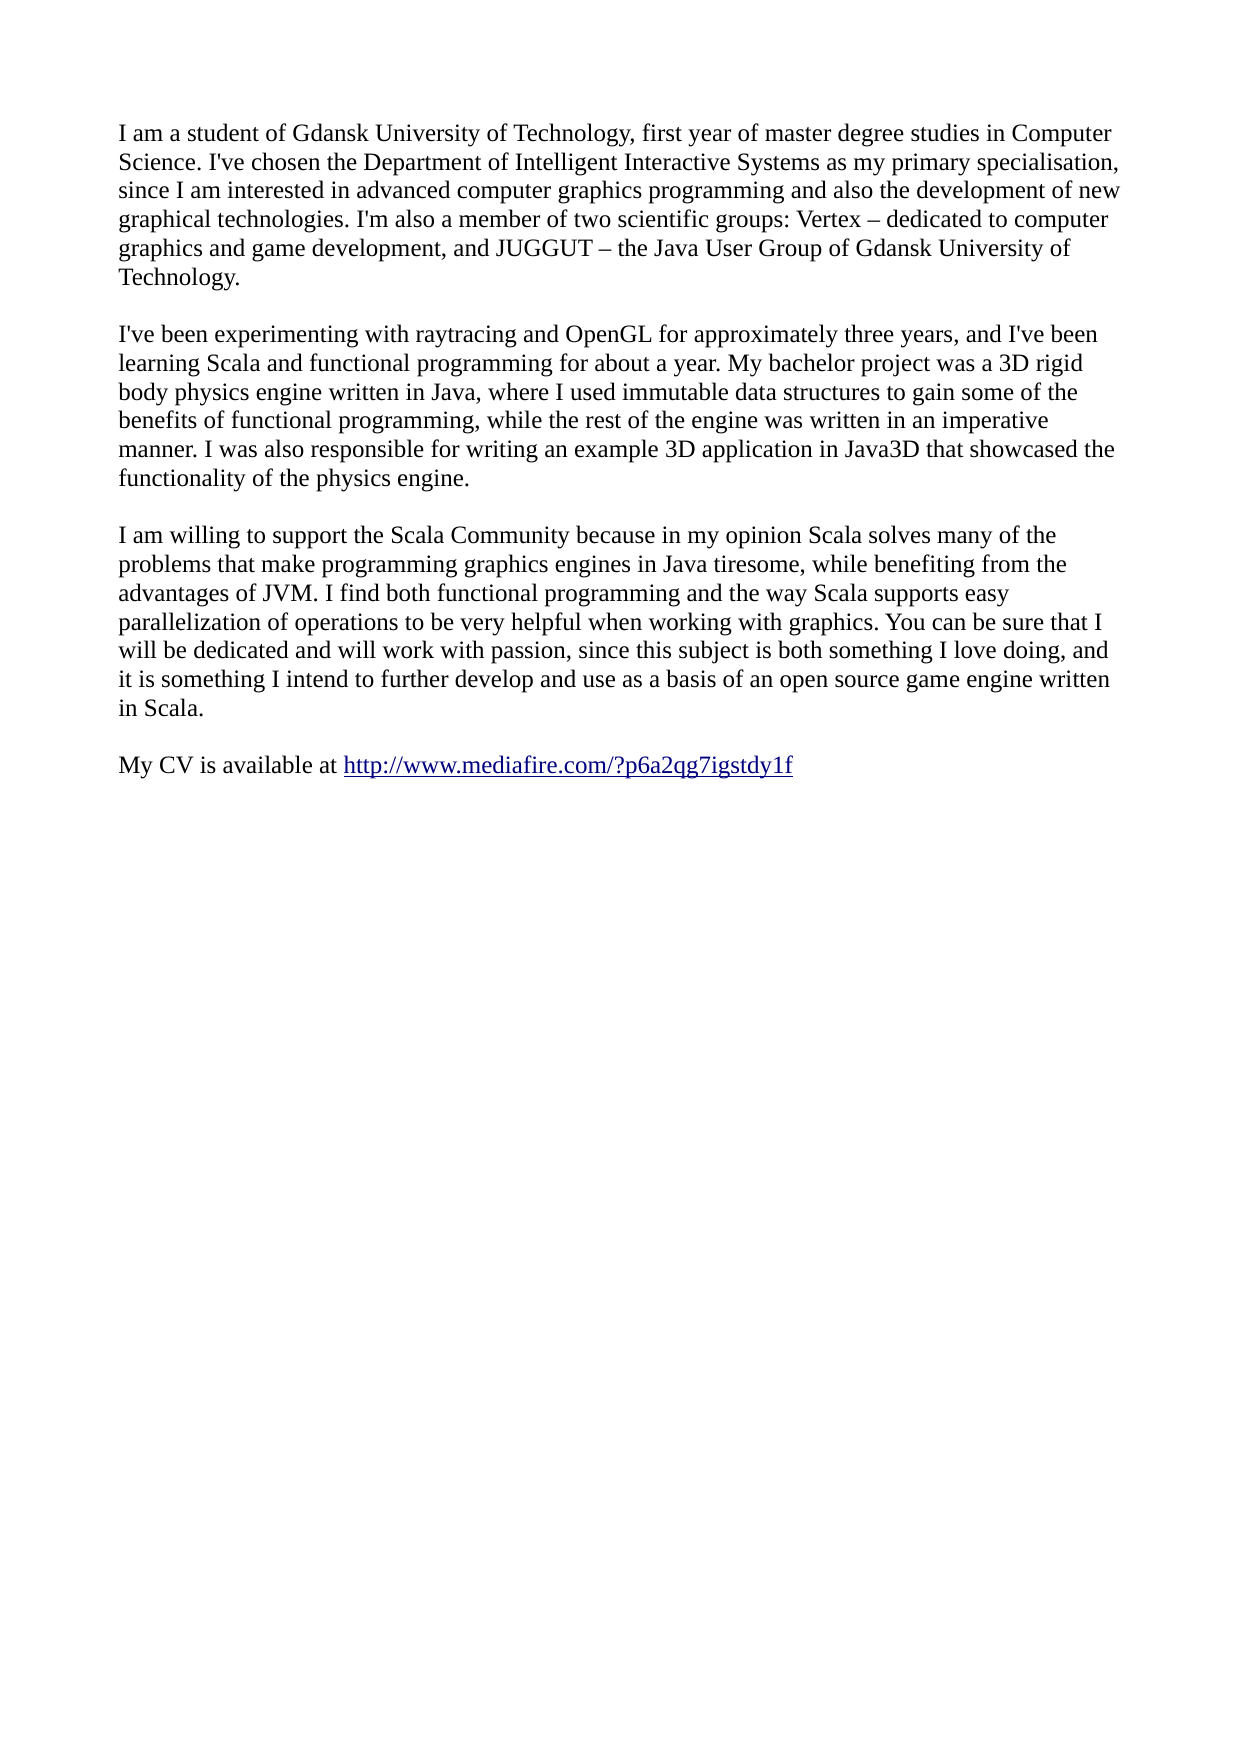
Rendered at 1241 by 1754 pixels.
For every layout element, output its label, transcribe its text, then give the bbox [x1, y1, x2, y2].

text I am a student of Gdansk University of Technology, first year of master degree studies in Computer Science. I've chosen the Department of Intelligent Interactive Systems as my primary specialisation, since I am interested in advanced computer graphics programming and also the development of new graphical technologies. I'm also a member of two scientific groups: Vertex – dedicated to computer graphics and game development, and JUGGUT – the Java User Group of Gdansk University of Technology. [118, 118, 1122, 291]
text I've been experimenting with raytracing and OpenGL for approximately three years, and I've been learning Scala and functional programming for about a year. My bachelor project was a 3D rigid body physics engine written in Java, where I used immutable data structures to gain some of the benefits of functional programming, while the rest of the engine was written in an imperative manner. I was also responsible for writing an example 3D application in Java3D that showcased the functionality of the physics engine. [118, 319, 1122, 492]
text I am willing to support the Scala Community because in my opinion Scala solves many of the problems that make programming graphics engines in Java tiresome, while benefiting from the advantages of JVM. I find both functional programming and the way Scala supports easy parallelization of operations to be very helpful when working with graphics. You can be sure that I will be dedicated and will work with passion, since this subject is both something I love doing, and it is something I intend to further develop and use as a basis of an open source game engine written in Scala. [118, 521, 1122, 722]
text My CV is available at http://www.mediafire.com/?p6a2qg7igstdy1f [118, 751, 1122, 779]
